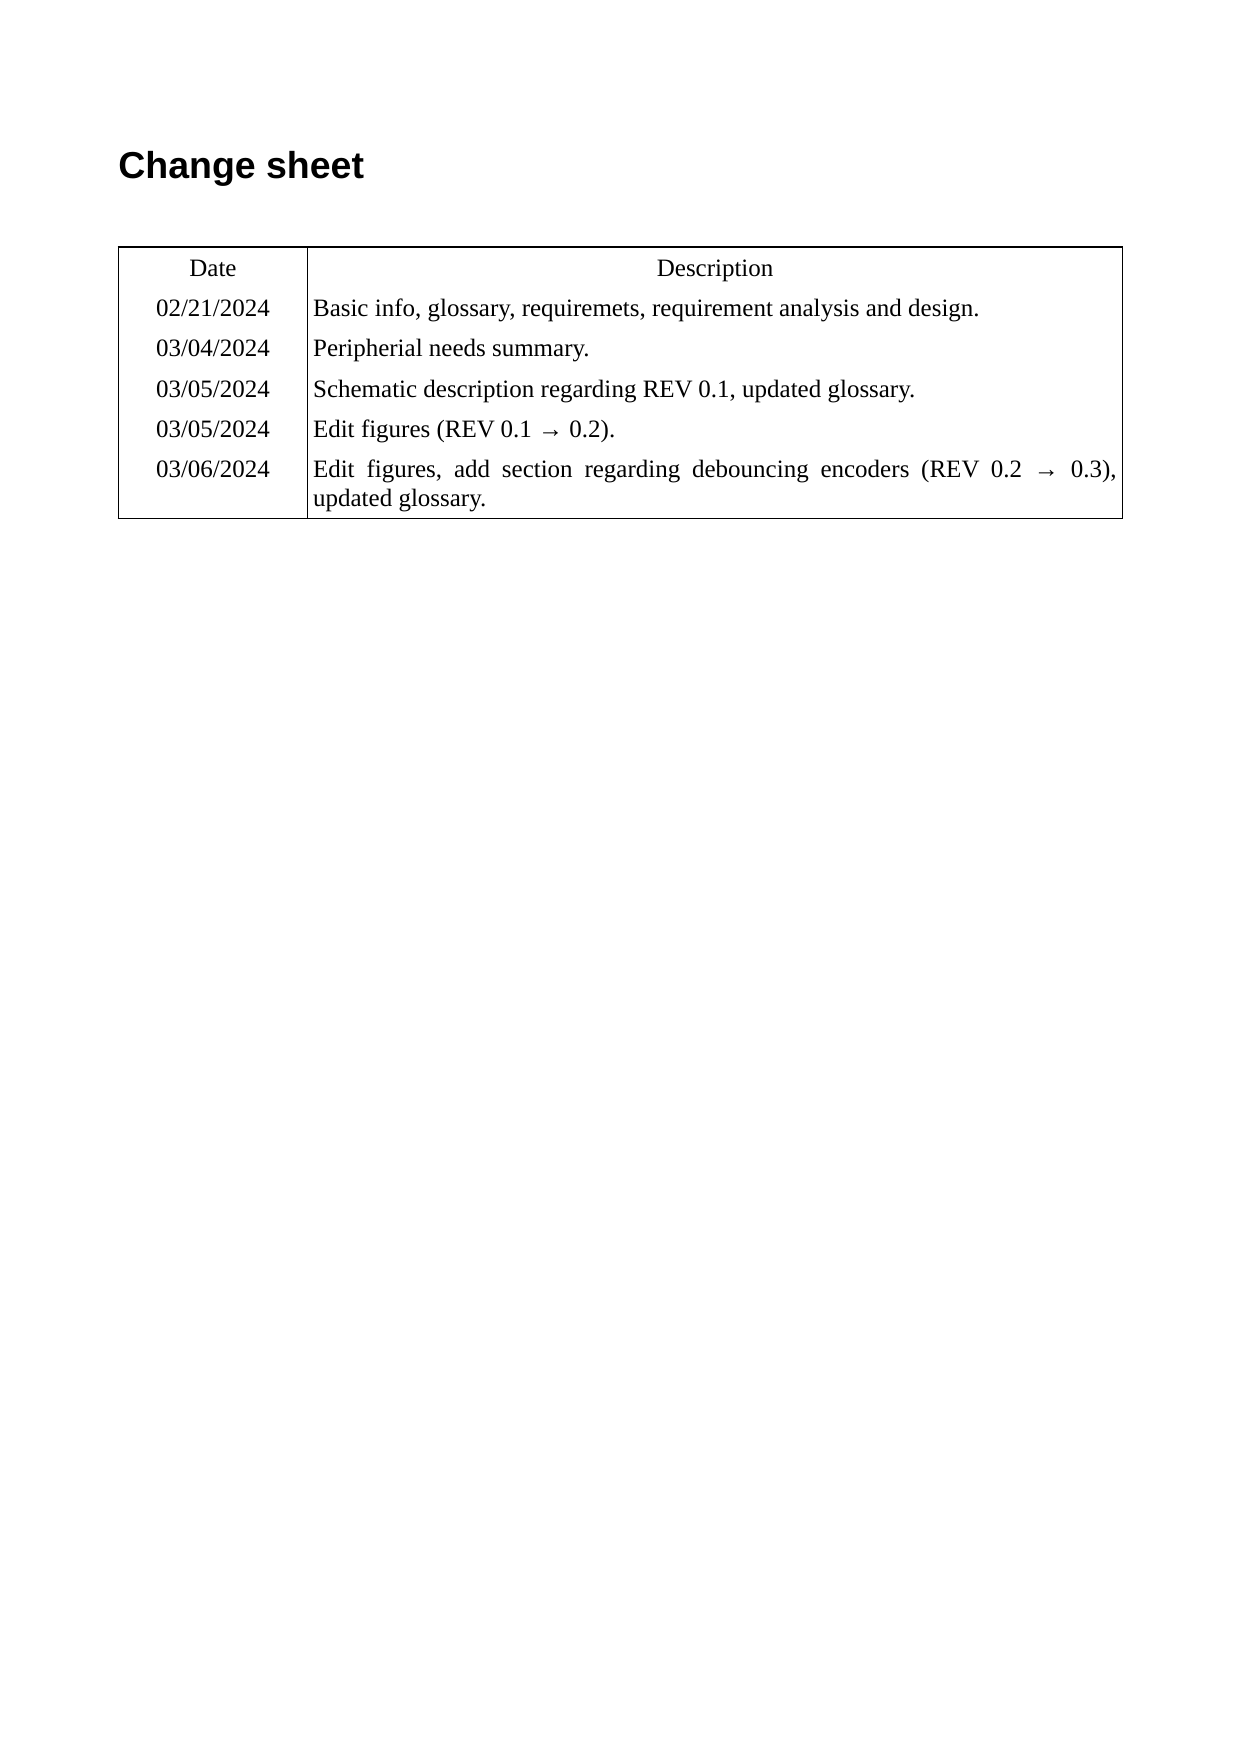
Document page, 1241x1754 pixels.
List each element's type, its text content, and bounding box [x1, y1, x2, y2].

table_cell Peripherial needs summary. [308, 328, 1122, 368]
table_cell Edit figures, add section regarding debouncing encoders (REV 0.2 → 0.3), updated glossary. [308, 449, 1122, 517]
subtitle Change sheet [118, 143, 1122, 186]
table_header Date [119, 248, 307, 288]
table_cell 03/05/2024 [119, 408, 307, 448]
table_cell 03/05/2024 [119, 368, 307, 408]
table_cell 03/06/2024 [119, 449, 307, 517]
table_cell 02/21/2024 [119, 288, 307, 328]
table_header Description [308, 248, 1122, 288]
table_cell Edit figures (REV 0.1 → 0.2). [308, 408, 1122, 448]
table_cell Schematic description regarding REV 0.1, updated glossary. [308, 368, 1122, 408]
table_cell Basic info, glossary, requiremets, requirement analysis and design. [308, 288, 1122, 328]
table_cell 03/04/2024 [119, 328, 307, 368]
